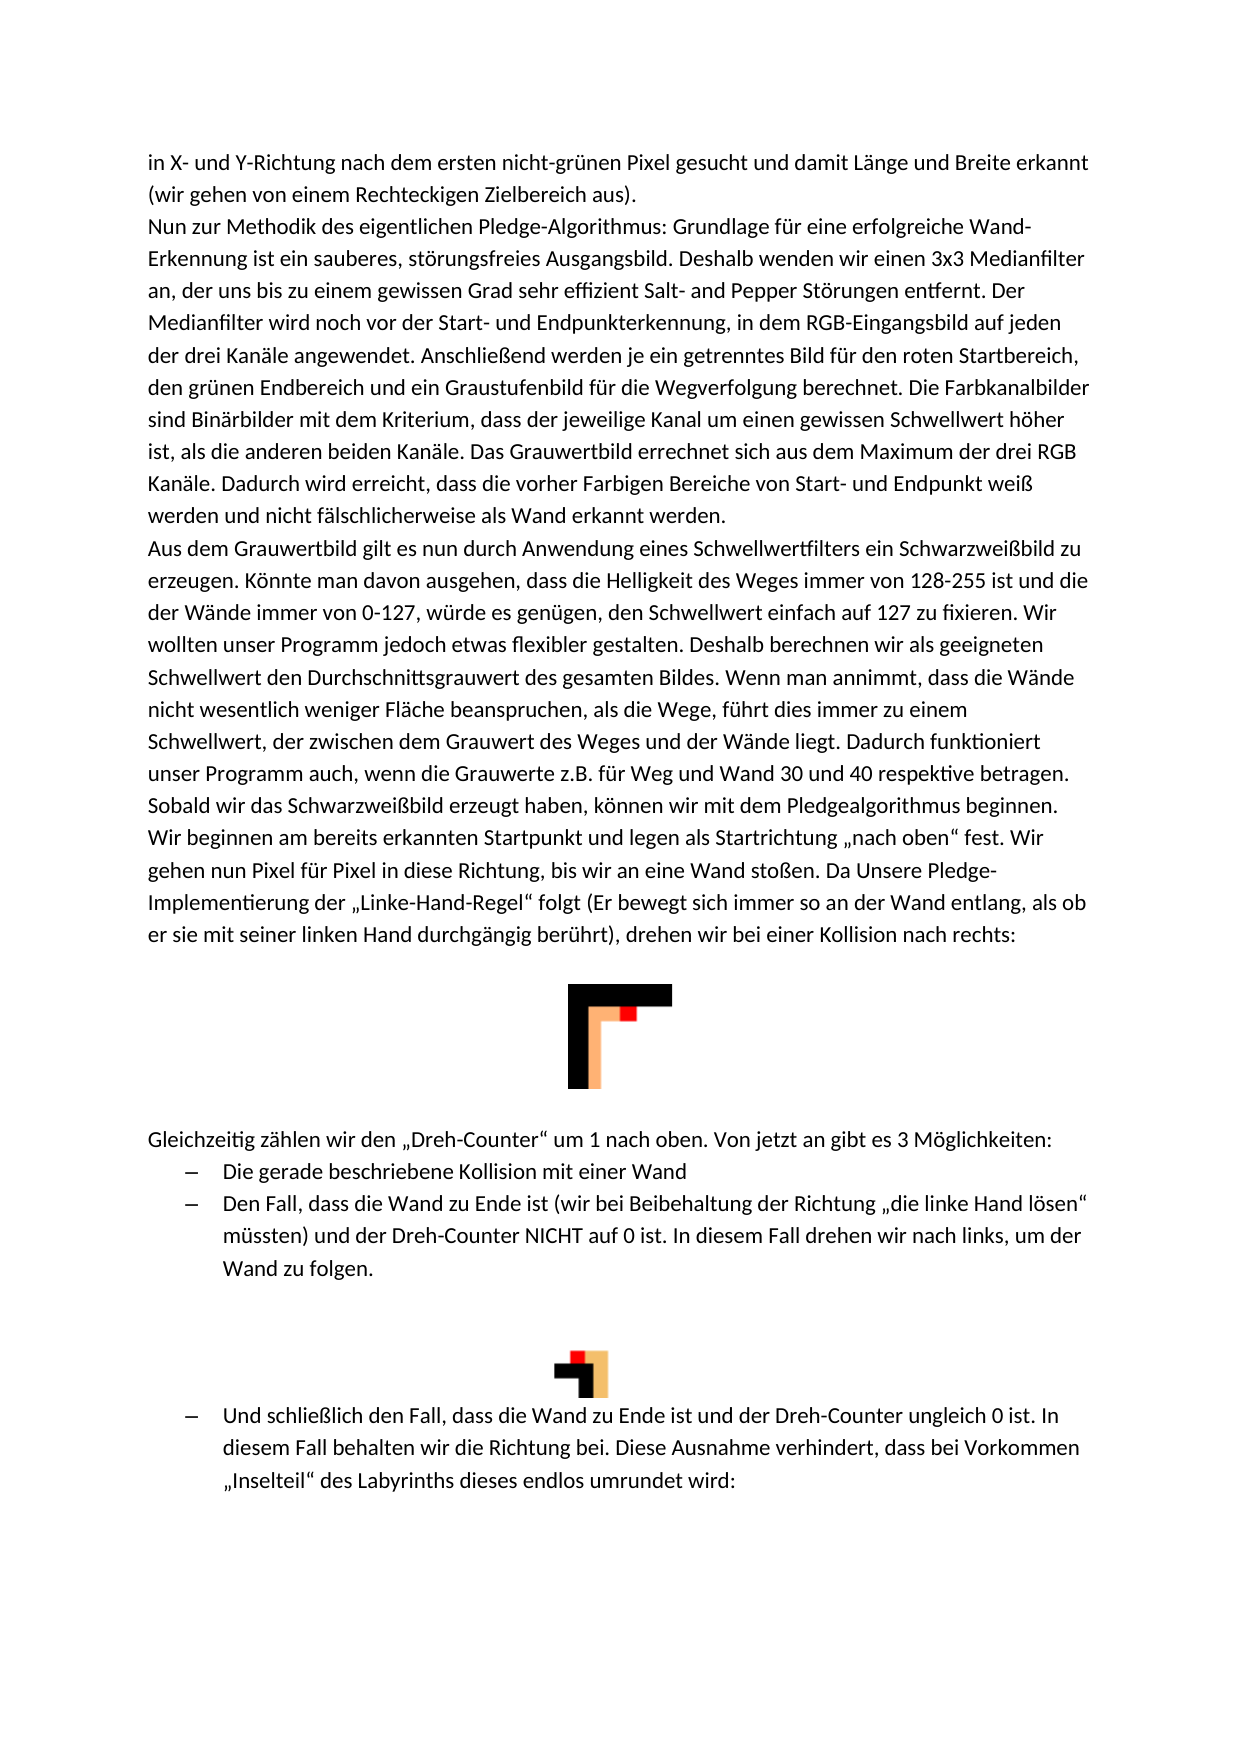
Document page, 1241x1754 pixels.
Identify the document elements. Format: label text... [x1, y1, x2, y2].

text Gleichzeitig zählen wir den „Dreh-Counter“ um 1 nach oben. Von jetzt an gibt es 3 Möglichkeiten: [148, 1125, 1093, 1153]
list Und schließlich den Fall, dass die Wand zu Ende ist und der Dreh-Counter ungleich 0 ist. In diesem Fall behalten wir die Richtung bei. Diese Ausnahme verhindert, dass bei Vorkommen „Inselteil“ des Labyrinths dieses endlos umrundet wird: [185, 1286, 1093, 1494]
text in X- und Y-Richtung nach dem ersten nicht-grünen Pixel gesucht und damit Länge und Breite erkannt (wir gehen von einem Rechteckigen Zielbereich aus). [148, 148, 1093, 208]
text Nun zur Methodik des eigentlichen Pledge-Algorithmus: Grundlage für eine erfolgreiche Wand-Erkennung ist ein sauberes, störungsfreies Ausgangsbild. Deshalb wenden wir einen 3x3 Medianfilter an, der uns bis zu einem gewissen Grad sehr effizient Salt- and Pepper Störungen entfernt. Der Medianfilter wird noch vor der Start- und Endpunkterkennung, in dem RGB-Eingangsbild auf jeden der drei Kanäle angewendet. Anschließend werden je ein getrenntes Bild für den roten Startbereich, den grünen Endbereich und ein Graustufenbild für die Wegverfolgung berechnet. Die Farbkanalbilder sind Binärbilder mit dem Kriterium, dass der jeweilige Kanal um einen gewissen Schwellwert höher ist, als die anderen beiden Kanäle. Das Grauwertbild errechnet sich aus dem Maximum der drei RGB Kanäle. Dadurch wird erreicht, dass die vorher Farbigen Bereiche von Start- und Endpunkt weiß werden und nicht fälschlicherweise als Wand erkannt werden. [148, 212, 1093, 530]
list Den Fall, dass die Wand zu Ende ist (wir bei Beibehaltung der Richtung „die linke Hand lösen“ müssten) und der Dreh-Counter NICHT auf 0 ist. In diesem Fall drehen wir nach links, um der Wand zu folgen. [185, 1189, 1093, 1282]
list Die gerade beschriebene Kollision mit einer Wand [185, 1157, 1093, 1185]
text Aus dem Grauwertbild gilt es nun durch Anwendung eines Schwellwertfilters ein Schwarzweißbild zu erzeugen. Könnte man davon ausgehen, dass die Helligkeit des Weges immer von 128-255 ist und die der Wände immer von 0-127, würde es genügen, den Schwellwert einfach auf 127 zu fixieren. Wir wollten unser Programm jedoch etwas flexibler gestalten. Deshalb berechnen wir als geeigneten Schwellwert den Durchschnittsgrauwert des gesamten Bildes. Wenn man annimmt, dass die Wände nicht wesentlich weniger Fläche beanspruchen, als die Wege, führt dies immer zu einem Schwellwert, der zwischen dem Grauwert des Weges und der Wände liegt. Dadurch funktioniert unser Programm auch, wenn die Grauwerte z.B. für Weg und Wand 30 und 40 respektive betragen. Sobald wir das Schwarzweißbild erzeugt haben, können wir mit dem Pledgealgorithmus beginnen. Wir beginnen am bereits erkannten Startpunkt und legen als Startrichtung „nach oben“ fest. Wir gehen nun Pixel für Pixel in diese Richtung, bis wir an eine Wand stoßen. Da Unsere Pledge-Implementierung der „Linke-Hand-Regel“ folgt (Er bewegt sich immer so an der Wand entlang, als ob er sie mit seiner linken Hand durchgängig berührt), drehen wir bei einer Kollision nach rechts: [148, 534, 1093, 948]
